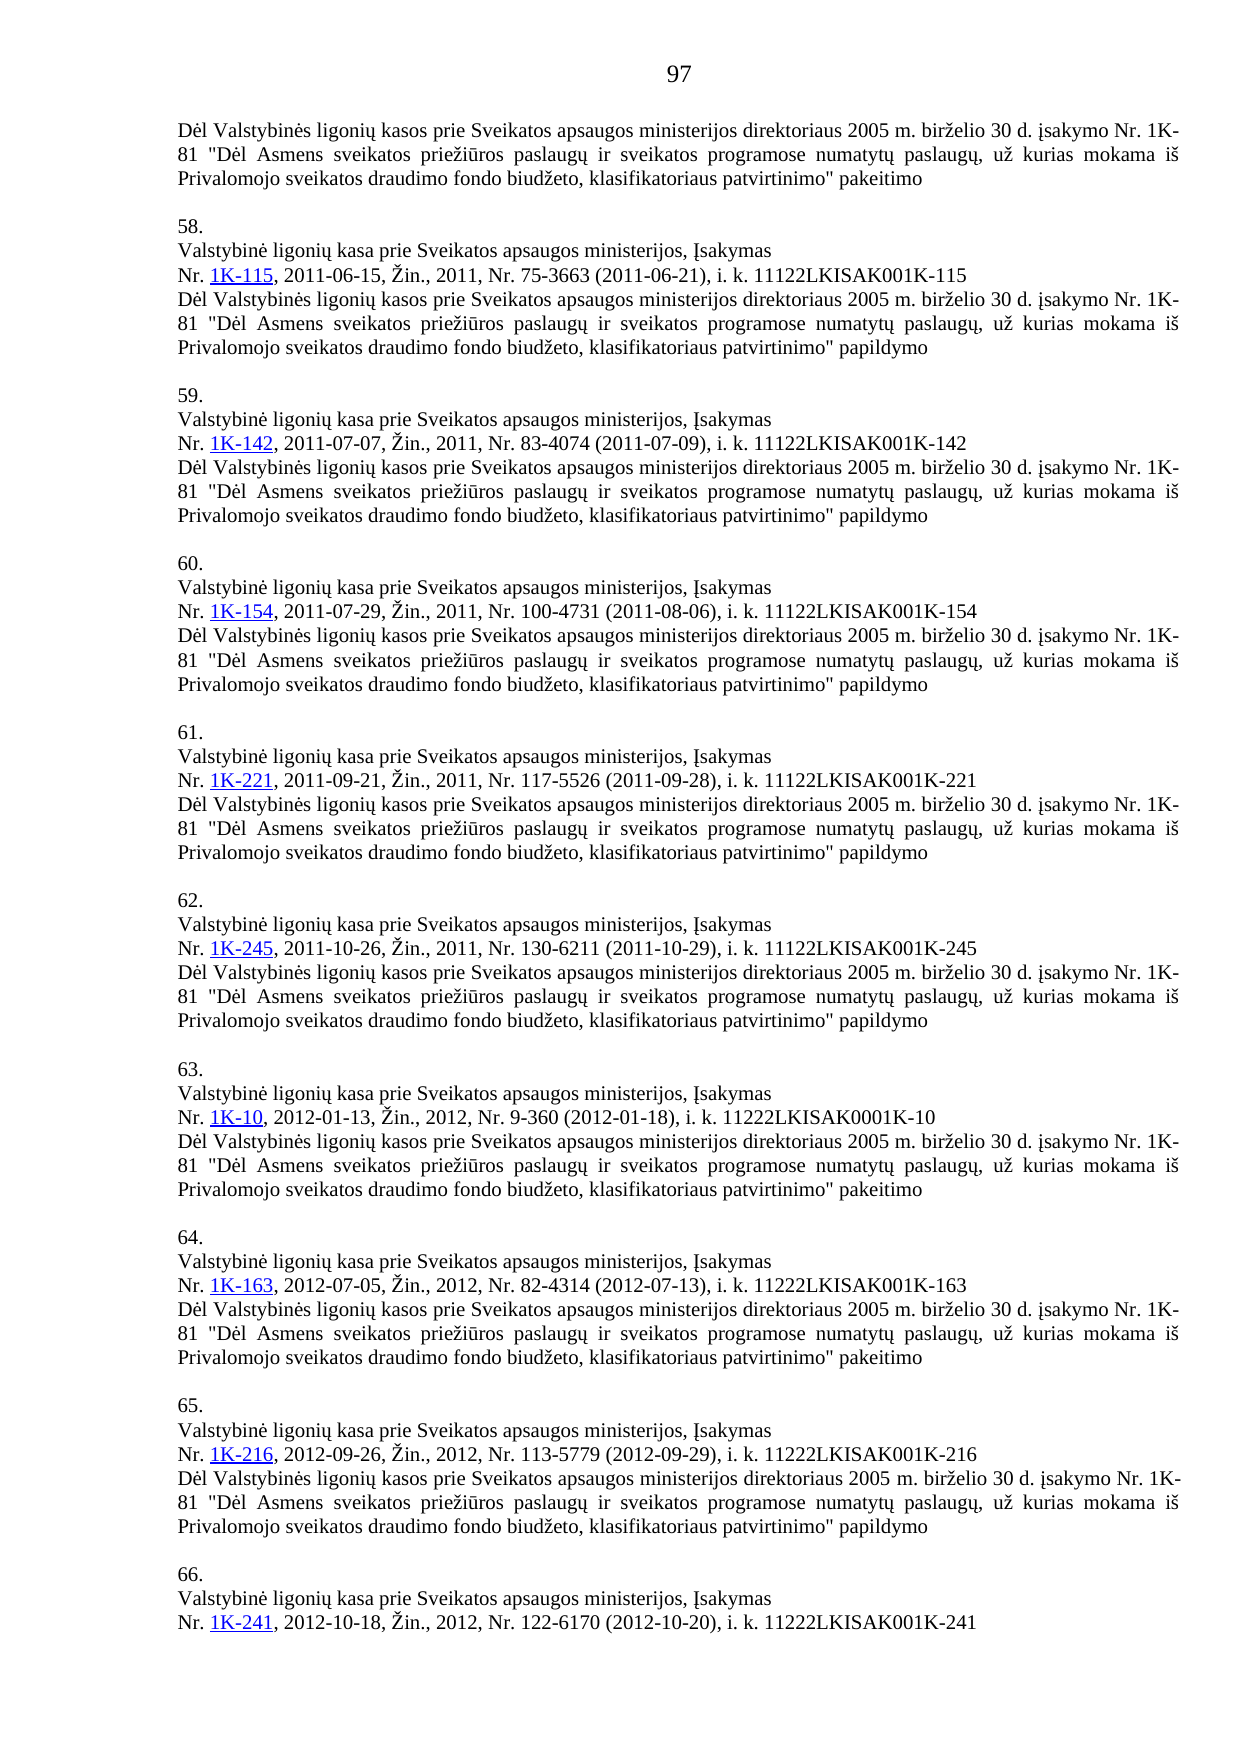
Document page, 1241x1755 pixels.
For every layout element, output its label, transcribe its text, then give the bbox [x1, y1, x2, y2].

text Nr. 1K-163, 2012-07-05, Žin., 2012, Nr. 82-4314 (2012-07-13), i. k. 11222LKISAK001K-163 [177, 1273, 1181, 1297]
text 65. [177, 1393, 1181, 1417]
text 62. [177, 888, 1181, 912]
text Nr. 1K-216, 2012-09-26, Žin., 2012, Nr. 113-5779 (2012-09-29), i. k. 11222LKISAK001K-216 [177, 1442, 1181, 1466]
text 58. [177, 214, 1181, 238]
text Nr. 1K-221, 2011-09-21, Žin., 2011, Nr. 117-5526 (2011-09-28), i. k. 11122LKISAK001K-221 [177, 768, 1181, 792]
text Valstybinė ligonių kasa prie Sveikatos apsaugos ministerijos, Įsakymas [177, 238, 1181, 262]
text Dėl Valstybinės ligonių kasos prie Sveikatos apsaugos ministerijos direktoriaus 2005 m. birželio 30 d. įsakymo Nr. 1K-81 "Dėl Asmens sveikatos priežiūros paslaugų ir sveikatos programose numatytų paslaugų, už kurias mokama iš Privalomojo sveikatos draudimo fondo biudžeto, klasifikatoriaus patvirtinimo" papildymo [177, 287, 1181, 359]
text Dėl Valstybinės ligonių kasos prie Sveikatos apsaugos ministerijos direktoriaus 2005 m. birželio 30 d. įsakymo Nr. 1K-81 "Dėl Asmens sveikatos priežiūros paslaugų ir sveikatos programose numatytų paslaugų, už kurias mokama iš Privalomojo sveikatos draudimo fondo biudžeto, klasifikatoriaus patvirtinimo" papildymo [177, 1466, 1181, 1538]
text Nr. 1K-10, 2012-01-13, Žin., 2012, Nr. 9-360 (2012-01-18), i. k. 11222LKISAK0001K-10 [177, 1105, 1181, 1129]
text Valstybinė ligonių kasa prie Sveikatos apsaugos ministerijos, Įsakymas [177, 407, 1181, 431]
text Nr. 1K-245, 2011-10-26, Žin., 2011, Nr. 130-6211 (2011-10-29), i. k. 11122LKISAK001K-245 [177, 936, 1181, 960]
text Dėl Valstybinės ligonių kasos prie Sveikatos apsaugos ministerijos direktoriaus 2005 m. birželio 30 d. įsakymo Nr. 1K-81 "Dėl Asmens sveikatos priežiūros paslaugų ir sveikatos programose numatytų paslaugų, už kurias mokama iš Privalomojo sveikatos draudimo fondo biudžeto, klasifikatoriaus patvirtinimo" pakeitimo [177, 118, 1181, 190]
text Valstybinė ligonių kasa prie Sveikatos apsaugos ministerijos, Įsakymas [177, 1417, 1181, 1442]
text Nr. 1K-115, 2011-06-15, Žin., 2011, Nr. 75-3663 (2011-06-21), i. k. 11122LKISAK001K-115 [177, 262, 1181, 287]
text Valstybinė ligonių kasa prie Sveikatos apsaugos ministerijos, Įsakymas [177, 1081, 1181, 1105]
text Nr. 1K-142, 2011-07-07, Žin., 2011, Nr. 83-4074 (2011-07-09), i. k. 11122LKISAK001K-142 [177, 431, 1181, 455]
text Nr. 1K-241, 2012-10-18, Žin., 2012, Nr. 122-6170 (2012-10-20), i. k. 11222LKISAK001K-241 [177, 1610, 1181, 1634]
text Valstybinė ligonių kasa prie Sveikatos apsaugos ministerijos, Įsakymas [177, 912, 1181, 936]
text 64. [177, 1225, 1181, 1249]
text 66. [177, 1562, 1181, 1586]
text Valstybinė ligonių kasa prie Sveikatos apsaugos ministerijos, Įsakymas [177, 1586, 1181, 1610]
text 59. [177, 383, 1181, 407]
text Dėl Valstybinės ligonių kasos prie Sveikatos apsaugos ministerijos direktoriaus 2005 m. birželio 30 d. įsakymo Nr. 1K-81 "Dėl Asmens sveikatos priežiūros paslaugų ir sveikatos programose numatytų paslaugų, už kurias mokama iš Privalomojo sveikatos draudimo fondo biudžeto, klasifikatoriaus patvirtinimo" papildymo [177, 455, 1181, 527]
text Dėl Valstybinės ligonių kasos prie Sveikatos apsaugos ministerijos direktoriaus 2005 m. birželio 30 d. įsakymo Nr. 1K-81 "Dėl Asmens sveikatos priežiūros paslaugų ir sveikatos programose numatytų paslaugų, už kurias mokama iš Privalomojo sveikatos draudimo fondo biudžeto, klasifikatoriaus patvirtinimo" papildymo [177, 792, 1181, 864]
text Valstybinė ligonių kasa prie Sveikatos apsaugos ministerijos, Įsakymas [177, 575, 1181, 599]
text Valstybinė ligonių kasa prie Sveikatos apsaugos ministerijos, Įsakymas [177, 1249, 1181, 1273]
text Valstybinė ligonių kasa prie Sveikatos apsaugos ministerijos, Įsakymas [177, 744, 1181, 768]
text Nr. 1K-154, 2011-07-29, Žin., 2011, Nr. 100-4731 (2011-08-06), i. k. 11122LKISAK001K-154 [177, 599, 1181, 623]
text 63. [177, 1057, 1181, 1081]
text Dėl Valstybinės ligonių kasos prie Sveikatos apsaugos ministerijos direktoriaus 2005 m. birželio 30 d. įsakymo Nr. 1K-81 "Dėl Asmens sveikatos priežiūros paslaugų ir sveikatos programose numatytų paslaugų, už kurias mokama iš Privalomojo sveikatos draudimo fondo biudžeto, klasifikatoriaus patvirtinimo" pakeitimo [177, 1297, 1181, 1369]
text 61. [177, 720, 1181, 744]
text Dėl Valstybinės ligonių kasos prie Sveikatos apsaugos ministerijos direktoriaus 2005 m. birželio 30 d. įsakymo Nr. 1K-81 "Dėl Asmens sveikatos priežiūros paslaugų ir sveikatos programose numatytų paslaugų, už kurias mokama iš Privalomojo sveikatos draudimo fondo biudžeto, klasifikatoriaus patvirtinimo" papildymo [177, 623, 1181, 696]
text Dėl Valstybinės ligonių kasos prie Sveikatos apsaugos ministerijos direktoriaus 2005 m. birželio 30 d. įsakymo Nr. 1K-81 "Dėl Asmens sveikatos priežiūros paslaugų ir sveikatos programose numatytų paslaugų, už kurias mokama iš Privalomojo sveikatos draudimo fondo biudžeto, klasifikatoriaus patvirtinimo" pakeitimo [177, 1129, 1181, 1201]
text Dėl Valstybinės ligonių kasos prie Sveikatos apsaugos ministerijos direktoriaus 2005 m. birželio 30 d. įsakymo Nr. 1K-81 "Dėl Asmens sveikatos priežiūros paslaugų ir sveikatos programose numatytų paslaugų, už kurias mokama iš Privalomojo sveikatos draudimo fondo biudžeto, klasifikatoriaus patvirtinimo" papildymo [177, 960, 1181, 1032]
text 60. [177, 551, 1181, 575]
